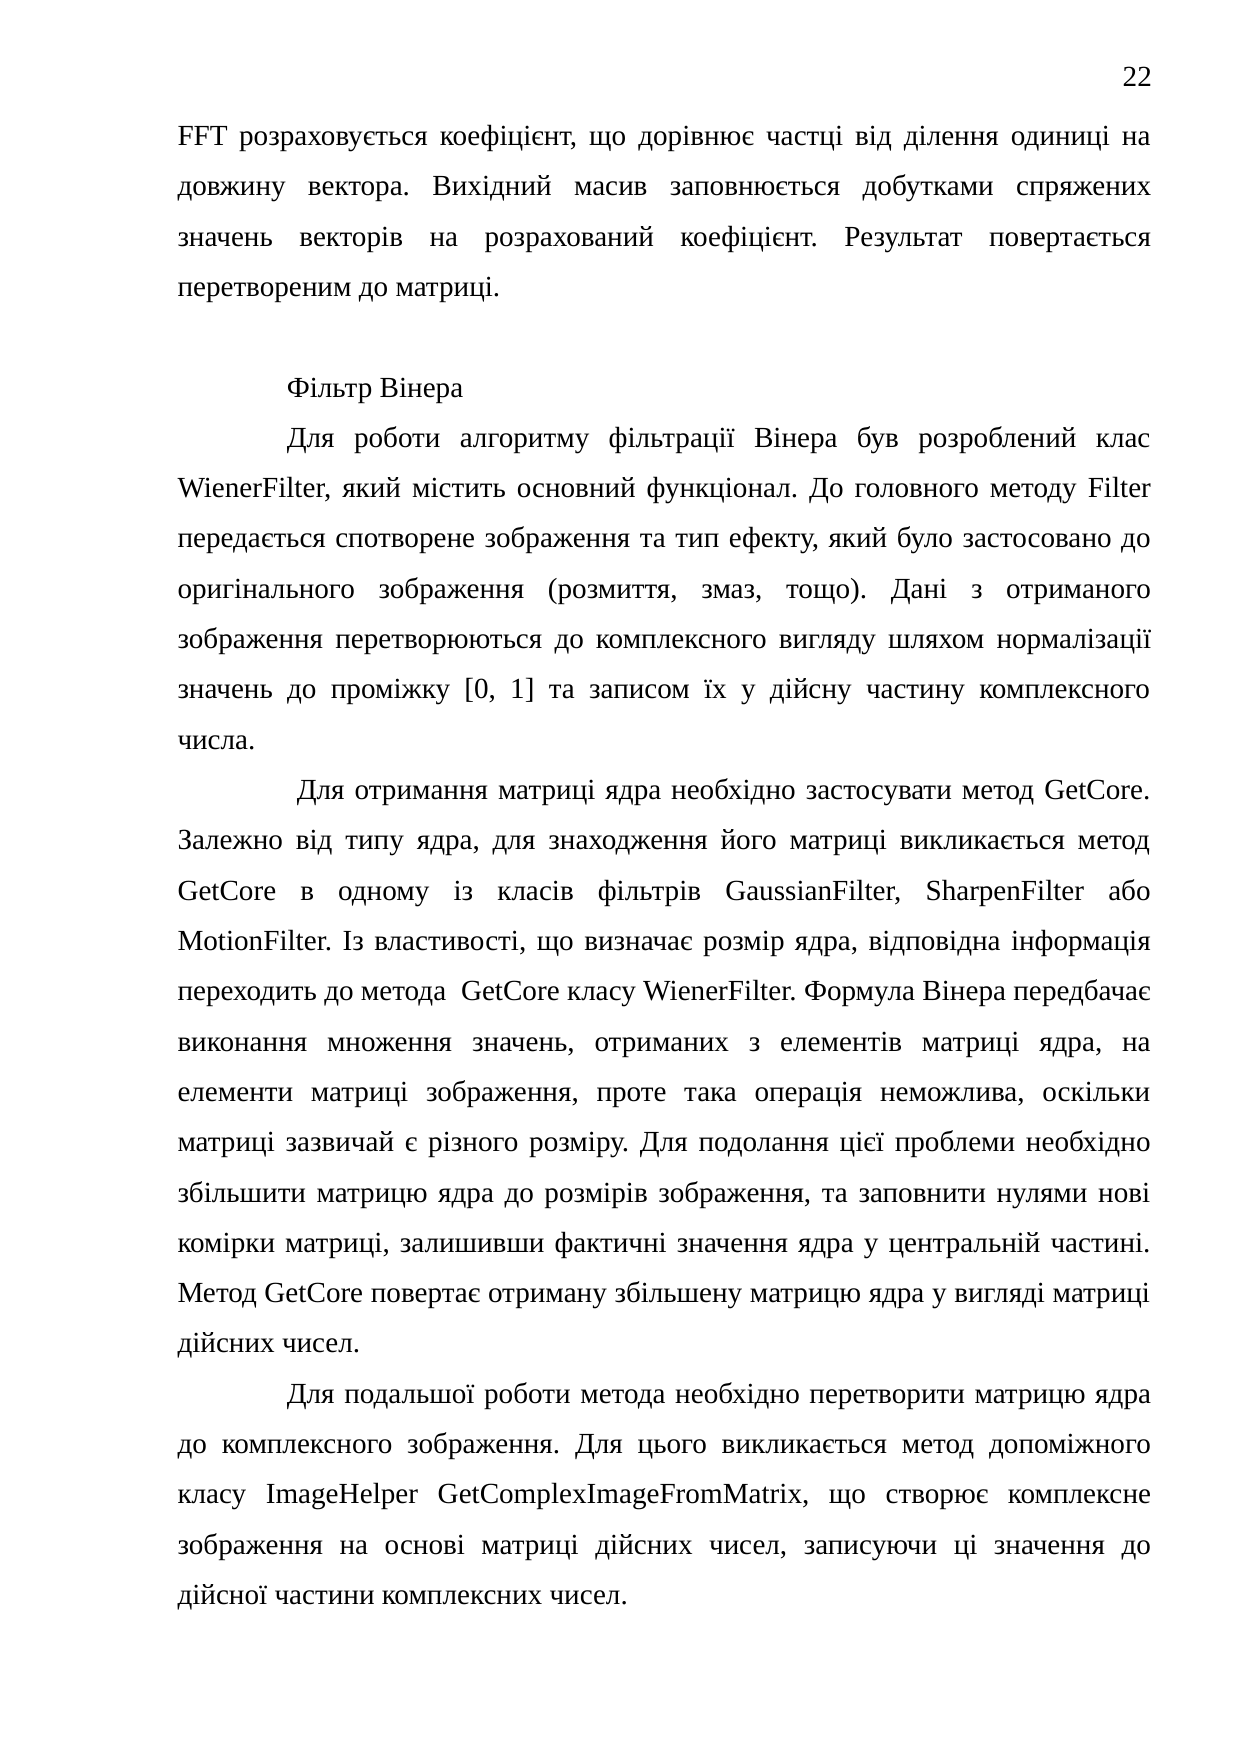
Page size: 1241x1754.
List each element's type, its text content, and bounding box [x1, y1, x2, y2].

text FFT розраховується коефіцієнт, що дорівнює частці від ділення одиниці на довжину вектора. Вихідний масив заповнюється добутками спряжених значень векторів на розрахований коефіцієнт. Результат повертається перетвореним до матриці. [177, 118, 1152, 303]
text Фільтр Вінера [177, 370, 1152, 403]
text Для подальшої роботи метода необхідно перетворити матрицю ядра до комплексного зображення. Для цього викликається метод допоміжного класу ImageHelper GetComplexImageFromMatrix, що створює комплексне зображення на основі матриці дійсних чисел, записуючи ці значення до дійсної частини комплексних чисел. [177, 1376, 1152, 1611]
text Для роботи алгоритму фільтрації Вінера був розроблений клас WienerFilter, який містить основний функціонал. До головного методу Filter передається спотворене зображення та тип ефекту, який було застосовано до оригінального зображення (розмиття, змаз, тощо). Дані з отриманого зображення перетворюються до комплексного вигляду шляхом нормалізації значень до проміжку [0, 1] та записом їх у дійсну частину комплексного числа. [177, 420, 1152, 755]
text Для отримання матриці ядра необхідно застосувати метод GetCore. Залежно від типу ядра, для знаходження його матриці викликається метод GetCore в одному із класів фільтрів GaussianFilter, SharpenFilter або MotionFilter. Із властивості, що визначає розмір ядра, відповідна інформація переходить до метода GetCore класу WienerFilter. Формула Вінера передбачає виконання множення значень, отриманих з елементів матриці ядра, на елементи матриці зображення, проте така операція неможлива, оскільки матриці зазвичай є різного розміру. Для подолання цієї проблеми необхідно збільшити матрицю ядра до розмірів зображення, та заповнити нулями нові комірки матриці, залишивши фактичні значення ядра у центральній частині. Метод GetCore повертає отриману збільшену матрицю ядра у вигляді матриці дійсних чисел. [177, 772, 1152, 1359]
